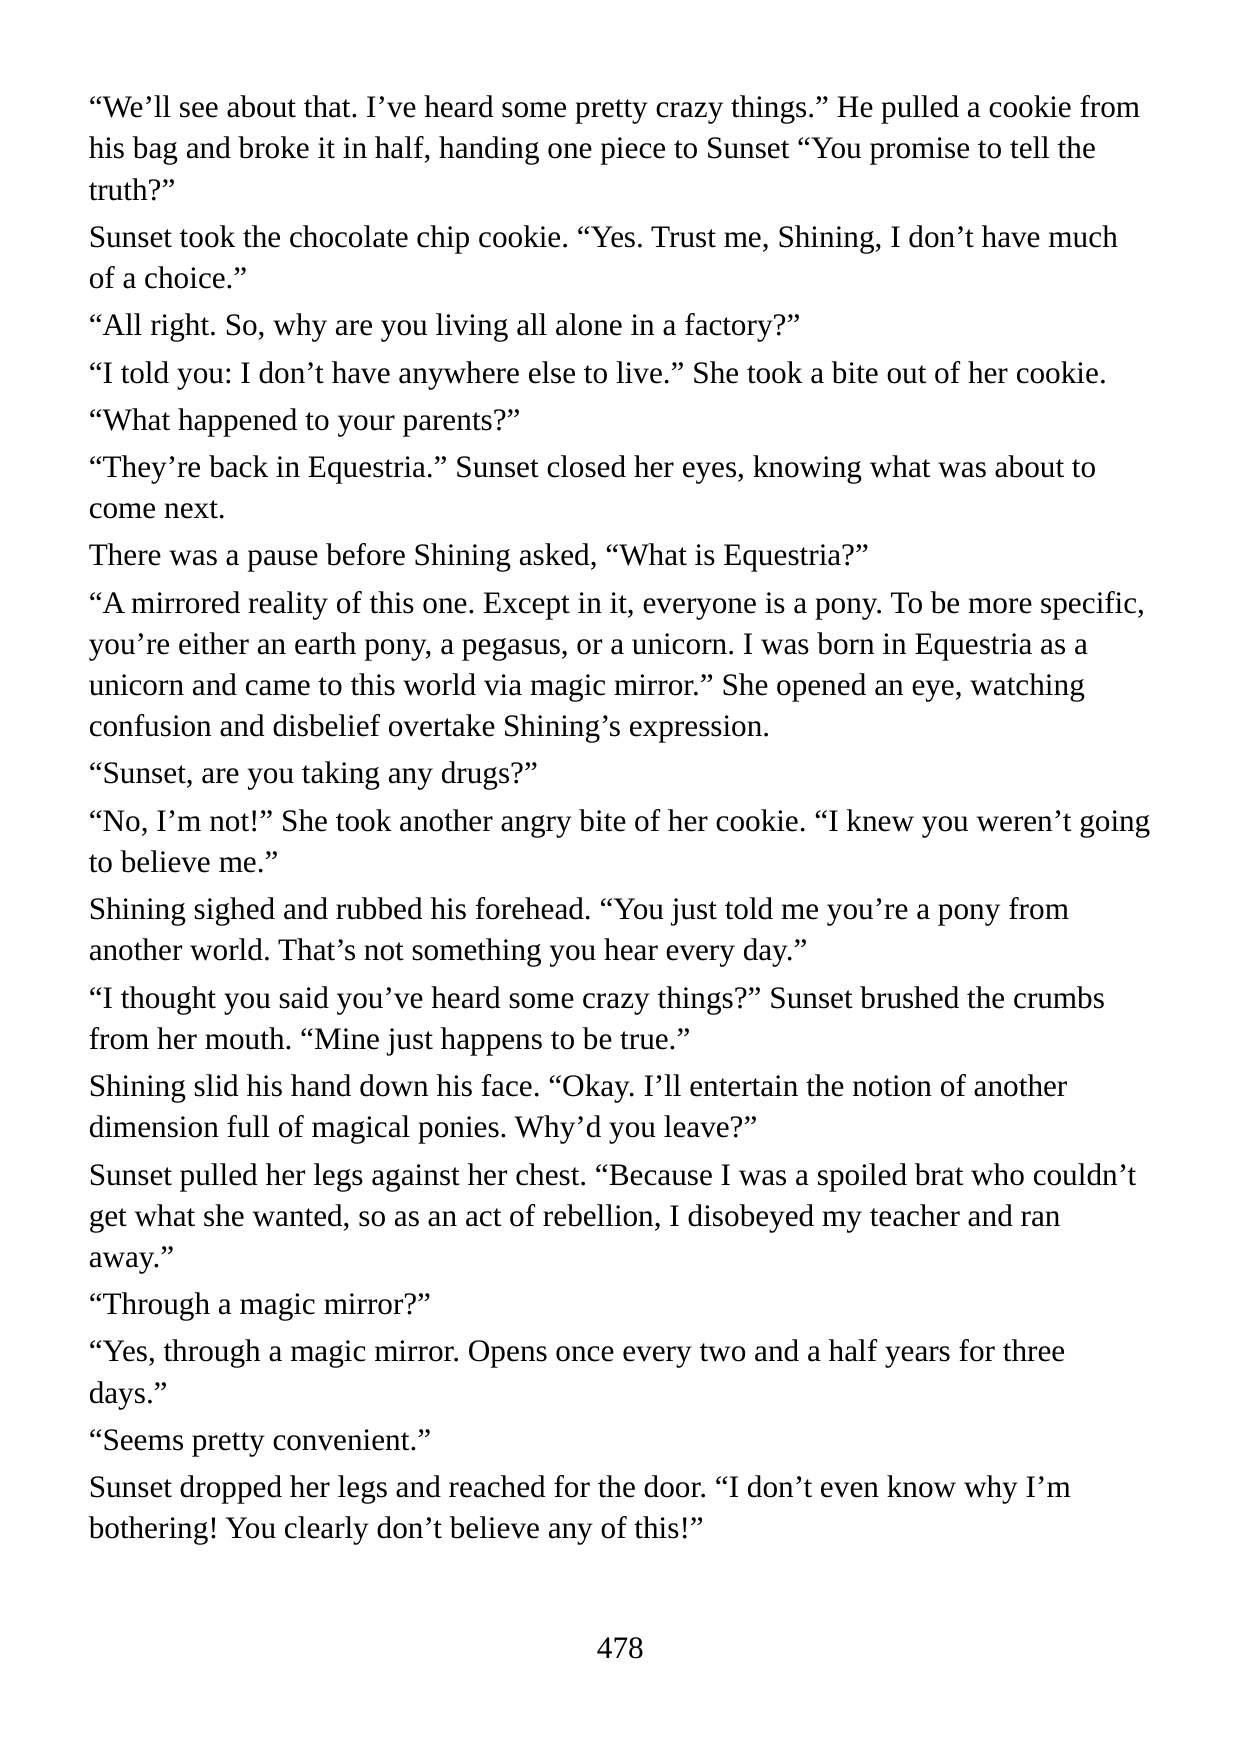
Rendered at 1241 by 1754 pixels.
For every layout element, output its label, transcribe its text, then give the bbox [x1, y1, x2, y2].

text “No, I’m not!” She took another angry bite of her cookie. “I knew you weren’t going to believe me.” [88, 802, 1152, 879]
text “A mirrored reality of this one. Except in it, everyone is a pony. To be more specific, you’re either an earth pony, a pegasus, or a unicorn. I was born in Equestria as a unicorn and came to this world via magic mirror.” She opened an eye, watching confusion and disbelief overtake Shining’s expression. [88, 584, 1152, 743]
text “All right. So, why are you living all alone in a factory?” [88, 307, 1152, 343]
text “Through a magic mirror?” [88, 1285, 1152, 1321]
text “Seems pretty convenient.” [88, 1421, 1152, 1457]
text “I thought you said you’ve heard some crazy things?” Sunset brushed the crumbs from her mouth. “Mine just happens to be true.” [88, 979, 1152, 1056]
text “What happened to your parents?” [88, 401, 1152, 437]
text Sunset dropped her legs and reached for the door. “I don’t even know why I’m bothering! You clearly don’t believe any of this!” [88, 1468, 1152, 1545]
text “We’ll see about that. I’ve heard some pretty crazy things.” He pulled a cookie from his bag and broke it in half, handing one piece to Sunset “You promise to tell the truth?” [88, 88, 1152, 207]
text “Yes, through a magic mirror. Opens once every two and a half years for three days.” [88, 1333, 1152, 1410]
text “Sunset, are you taking any drugs?” [88, 755, 1152, 791]
text “I told you: I don’t have anywhere else to live.” She took a bite out of her cookie. [88, 354, 1152, 390]
text Shining slid his hand down his face. “Okay. I’ll entertain the notion of another dimension full of magical ponies. Why’d you leave?” [88, 1067, 1152, 1144]
text Shining sighed and rubbed his forehead. “You just told me you’re a pony from another world. That’s not something you hear every day.” [88, 890, 1152, 968]
text Sunset took the chocolate chip cookie. “Yes. Trust me, Shining, I don’t have much of a choice.” [88, 218, 1152, 295]
text There was a pause before Shining asked, “What is Equestria?” [88, 537, 1152, 573]
text “They’re back in Equestria.” Sunset closed her eyes, knowing what was about to come next. [88, 448, 1152, 525]
text Sunset pulled her legs against her chest. “Because I was a spoiled brat who couldn’t get what she wanted, so as an act of rebellion, I disobeyed my teacher and ran away.” [88, 1156, 1152, 1274]
